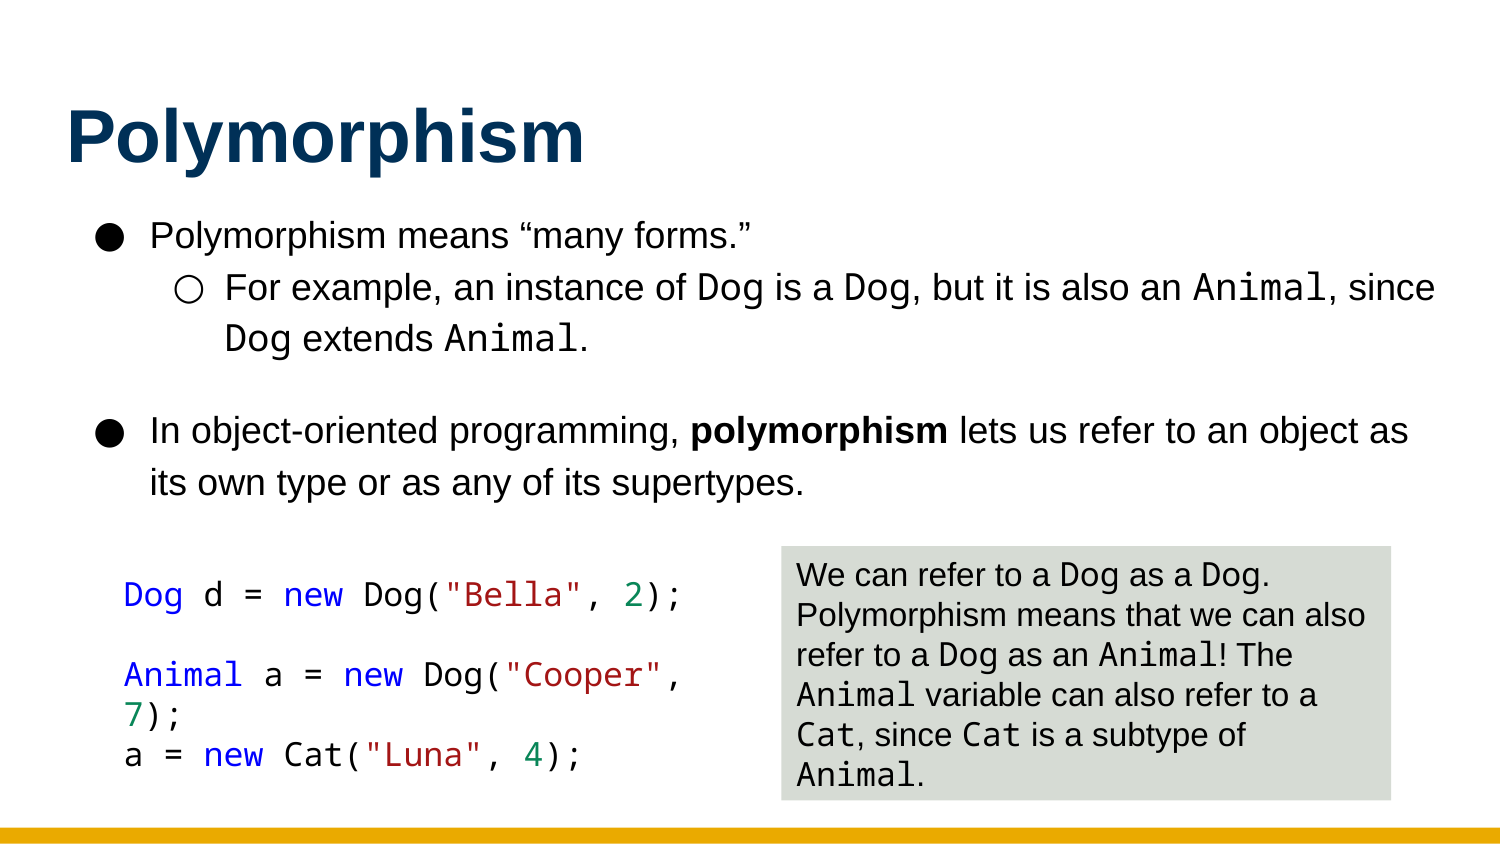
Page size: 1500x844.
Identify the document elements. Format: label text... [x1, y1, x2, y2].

title Polymorphism [51, 72, 1449, 189]
text_box Dog d = new Dog("Bella", 2); Animal a = new Dog("Cooper", 7); a = new Cat("Luna", 4); [108, 566, 743, 781]
text_box Polymorphism means “many forms.” For example, an instance of Dog is a Dog, but it is also an Animal, since Dog extends Animal. In object-oriented programming, polymorphism lets us refer to an object as its own type or as any of its supertypes. [59, 189, 1458, 807]
text_box We can refer to a Dog as a Dog. Polymorphism means that we can also refer to a Dog as an Animal! The Animal variable can also refer to a Cat, since Cat is a subtype of Animal. [781, 546, 1392, 801]
